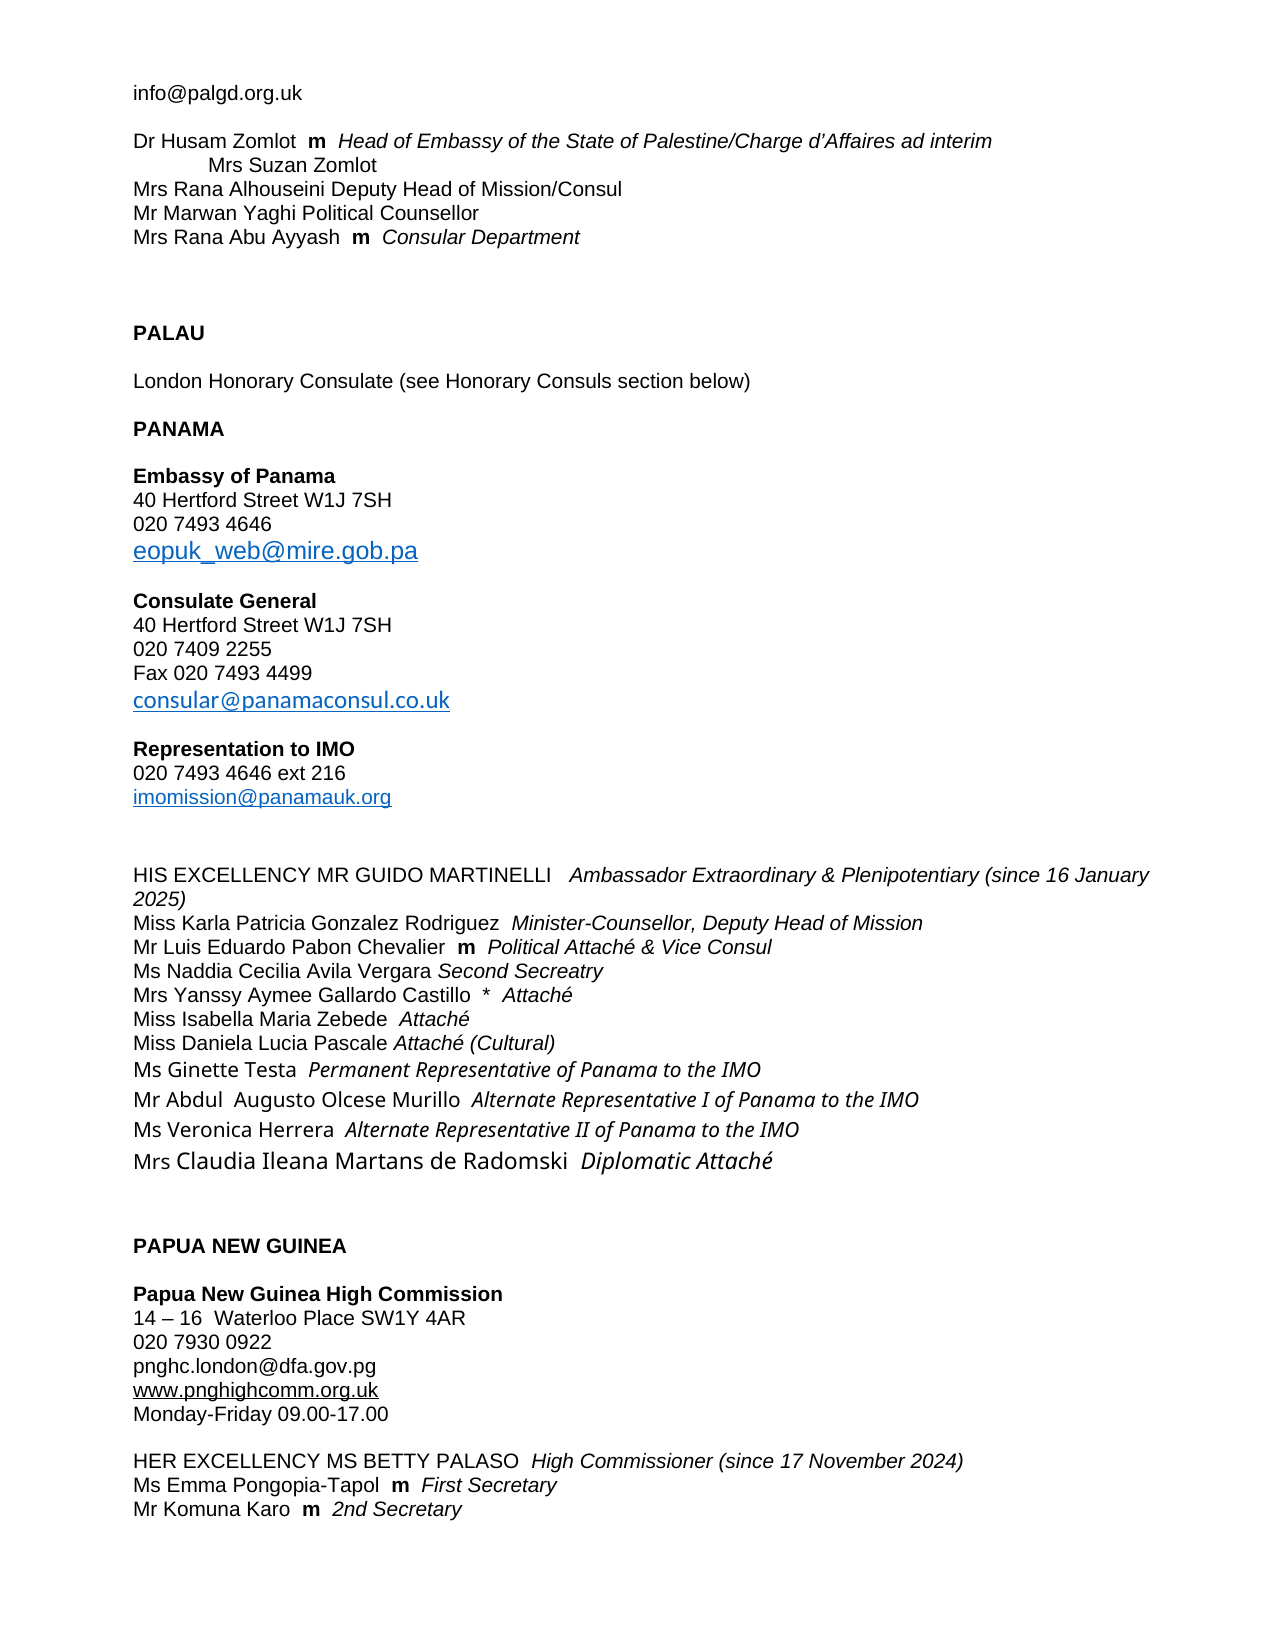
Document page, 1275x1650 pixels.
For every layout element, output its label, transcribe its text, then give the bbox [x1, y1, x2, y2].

text pnghc.london@dfa.gov.pg [133, 1353, 1181, 1377]
text 40 Hertford Street W1J 7SH [133, 488, 1181, 512]
text Ms Naddia Cecilia Avila Vergara Second Secreatry [133, 959, 1181, 983]
text Mr Komuna Karo m 2nd Secretary [133, 1497, 1181, 1521]
text 020 7409 2255 [133, 637, 1181, 661]
text Mr Abdul Augusto Olcese Murillo Alternate Representative I of Panama to the IMO [133, 1085, 1181, 1113]
text Mr Marwan Yaghi Political Counsellor [133, 201, 1181, 225]
text Consulate General [133, 589, 1181, 613]
text info@palgd.org.uk [133, 81, 1181, 105]
text Mrs Yanssy Aymee Gallardo Castillo * Attaché [133, 983, 1181, 1007]
text Ms Ginette Testa Permanent Representative of Panama to the IMO [133, 1055, 1181, 1083]
text Miss Karla Patricia Gonzalez Rodriguez Minister-Counsellor, Deputy Head of Mission [133, 911, 1181, 935]
text 020 7493 4646 ext 216 [133, 761, 1181, 785]
text PALAU [133, 321, 1181, 344]
text imomission@panamauk.org [133, 785, 1181, 809]
text eopuk_web@mire.gob.pa [133, 536, 1181, 565]
text consular@panamaconsul.co.uk [133, 685, 1181, 715]
text Mrs Claudia Ileana Martans de Radomski Diplomatic Attaché [133, 1145, 1181, 1176]
text Ms Emma Pongopia-Tapol m First Secretary [133, 1473, 1181, 1497]
text 40 Hertford Street W1J 7SH [133, 613, 1181, 637]
text Mrs Rana Abu Ayyash m Consular Department [133, 225, 1181, 249]
text Fax 020 7493 4499 [133, 661, 1181, 685]
text 020 7930 0922 [133, 1329, 1181, 1353]
text Monday-Friday 09.00-17.00 [133, 1401, 1181, 1425]
text Mrs Rana Alhouseini Deputy Head of Mission/Consul [133, 177, 1181, 201]
text 020 7493 4646 [133, 512, 1181, 536]
text Dr Husam Zomlot m Head of Embassy of the State of Palestine/Charge d’Affaires ad interim [133, 129, 1181, 153]
text Embassy of Panama [133, 464, 1181, 488]
text Papua New Guinea High Commission [133, 1282, 1181, 1306]
text Miss Isabella Maria Zebede Attaché [133, 1007, 1181, 1031]
text Mr Luis Eduardo Pabon Chevalier m Political Attaché & Vice Consul [133, 935, 1181, 959]
text Representation to IMO [133, 737, 1181, 761]
text www.pnghighcomm.org.uk [133, 1377, 1181, 1401]
text Ms Veronica Herrera Alternate Representative II of Panama to the IMO [133, 1115, 1181, 1143]
text Mrs Suzan Zomlot [133, 153, 1181, 177]
text London Honorary Consulate (see Honorary Consuls section below) [133, 368, 1181, 392]
text HER EXCELLENCY MS BETTY PALASO High Commissioner (since 17 November 2024) [133, 1449, 1181, 1473]
text Miss Daniela Lucia Pascale Attaché (Cultural) [133, 1031, 1181, 1055]
text HIS EXCELLENCY MR GUIDO MARTINELLI Ambassador Extraordinary & Plenipotentiary (since 16 January 2025) [133, 863, 1181, 911]
text PAPUA NEW GUINEA [133, 1234, 1181, 1258]
text 14 – 16 Waterloo Place SW1Y 4AR [133, 1306, 1181, 1329]
text PANAMA [133, 416, 1181, 440]
